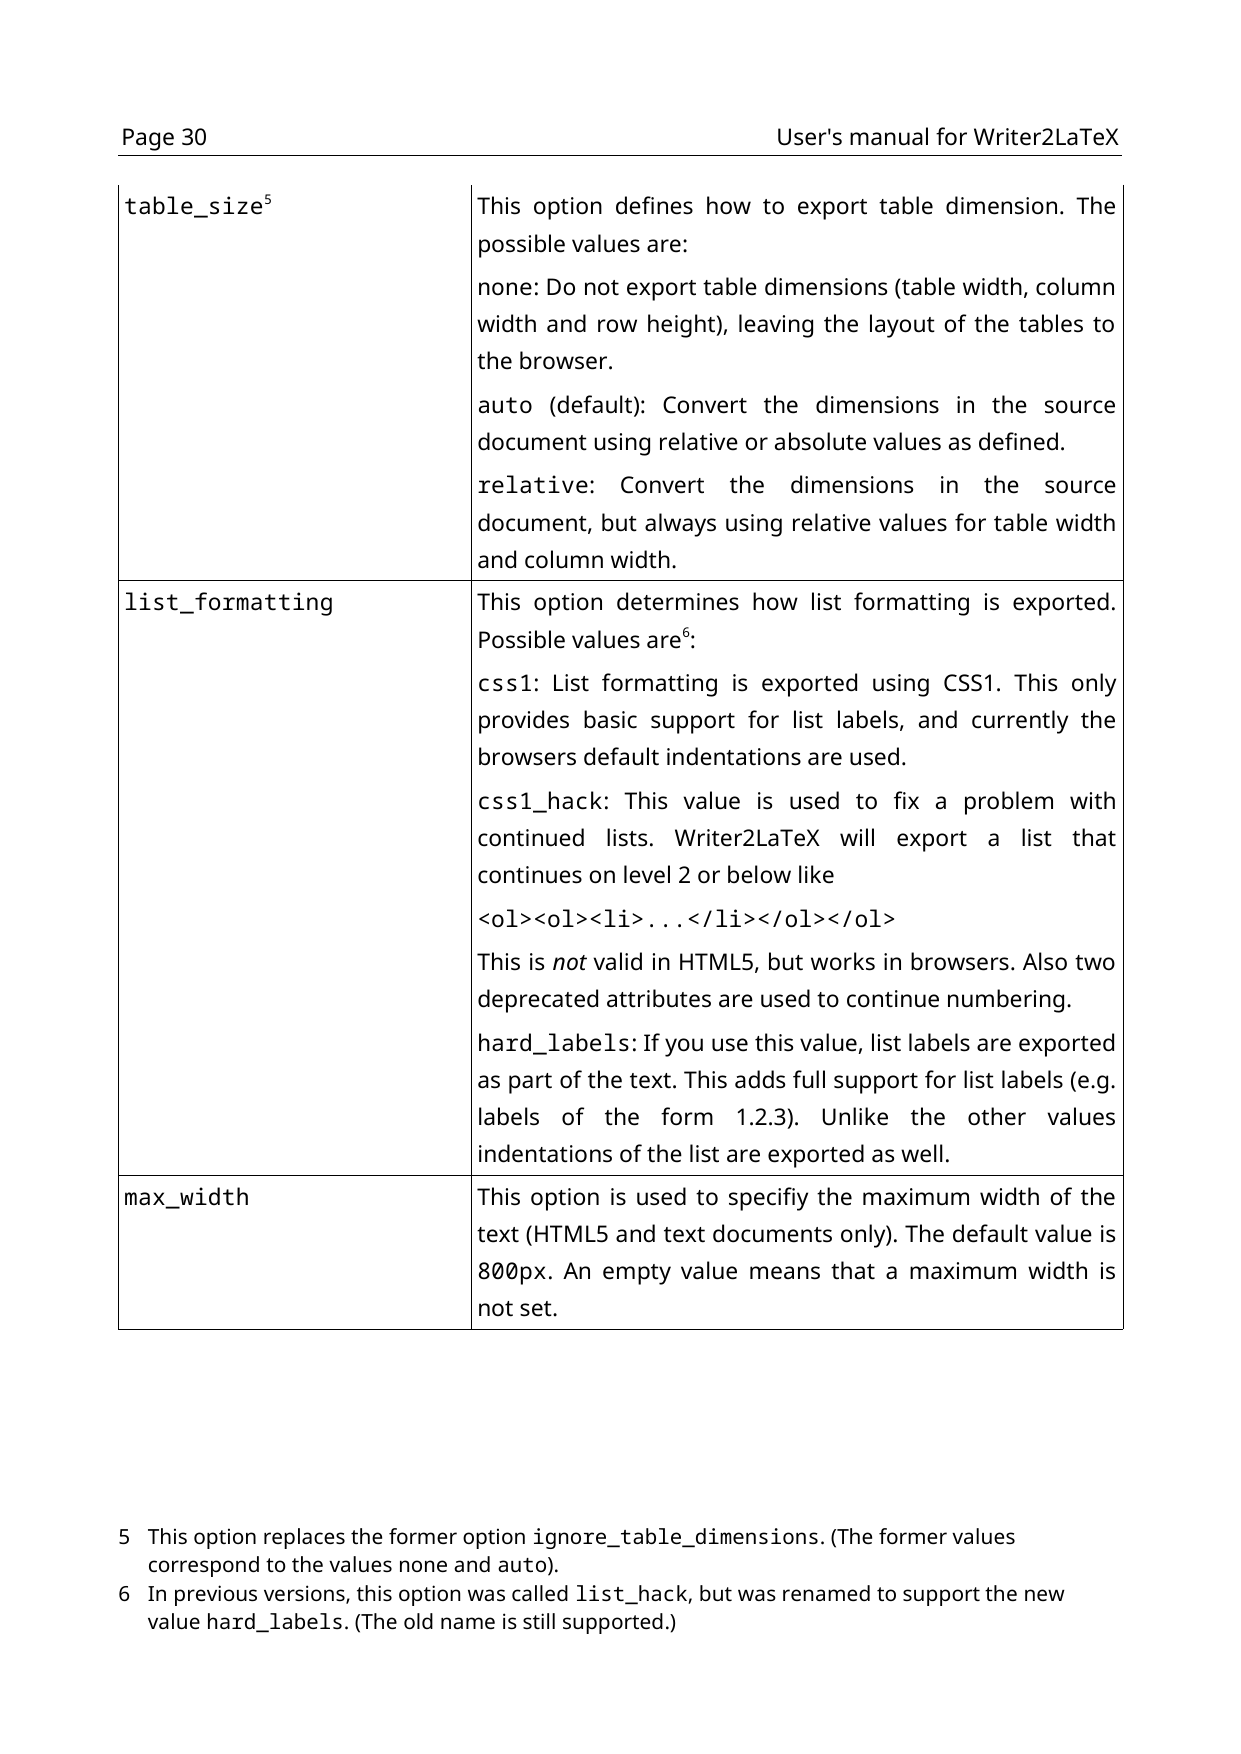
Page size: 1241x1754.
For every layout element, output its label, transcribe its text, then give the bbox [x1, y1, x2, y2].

table_cell max_width [119, 1176, 471, 1329]
table_cell list_formatting [119, 581, 471, 1175]
table_cell This option is used to specifiy the maximum width of the text (HTML5 and text documents only). The default value is 800px. An empty value means that a maximum width is not set. [472, 1176, 1123, 1329]
table_cell This option defines how to export table dimension. The possible values are: none: Do not export table dimensions (table width, column width and row height), leaving the layout of the tables to the browser. auto (default): Convert the dimensions in the source document using relative or absolute values as defined. relative: Convert the dimensions in the source document, but always using relative values for table width and column width. [472, 185, 1123, 580]
table_cell This option determines how list formatting is exported. Possible values are: css1: List formatting is exported using CSS1. This only provides basic support for list labels, and currently the browsers default indentations are used. css1_hack: This value is used to fix a problem with continued lists. Writer2LaTeX will export a list that continues on level 2 or below like <ol><ol><li>...</li></ol></ol> This is not valid in HTML5, but works in browsers. Also two deprecated attributes are used to continue numbering. hard_labels: If you use this value, list labels are exported as part of the text. This adds full support for list labels (e.g. labels of the form 1.2.3). Unlike the other values indentations of the list are exported as well. [472, 581, 1123, 1175]
table_cell table_size [119, 185, 471, 580]
